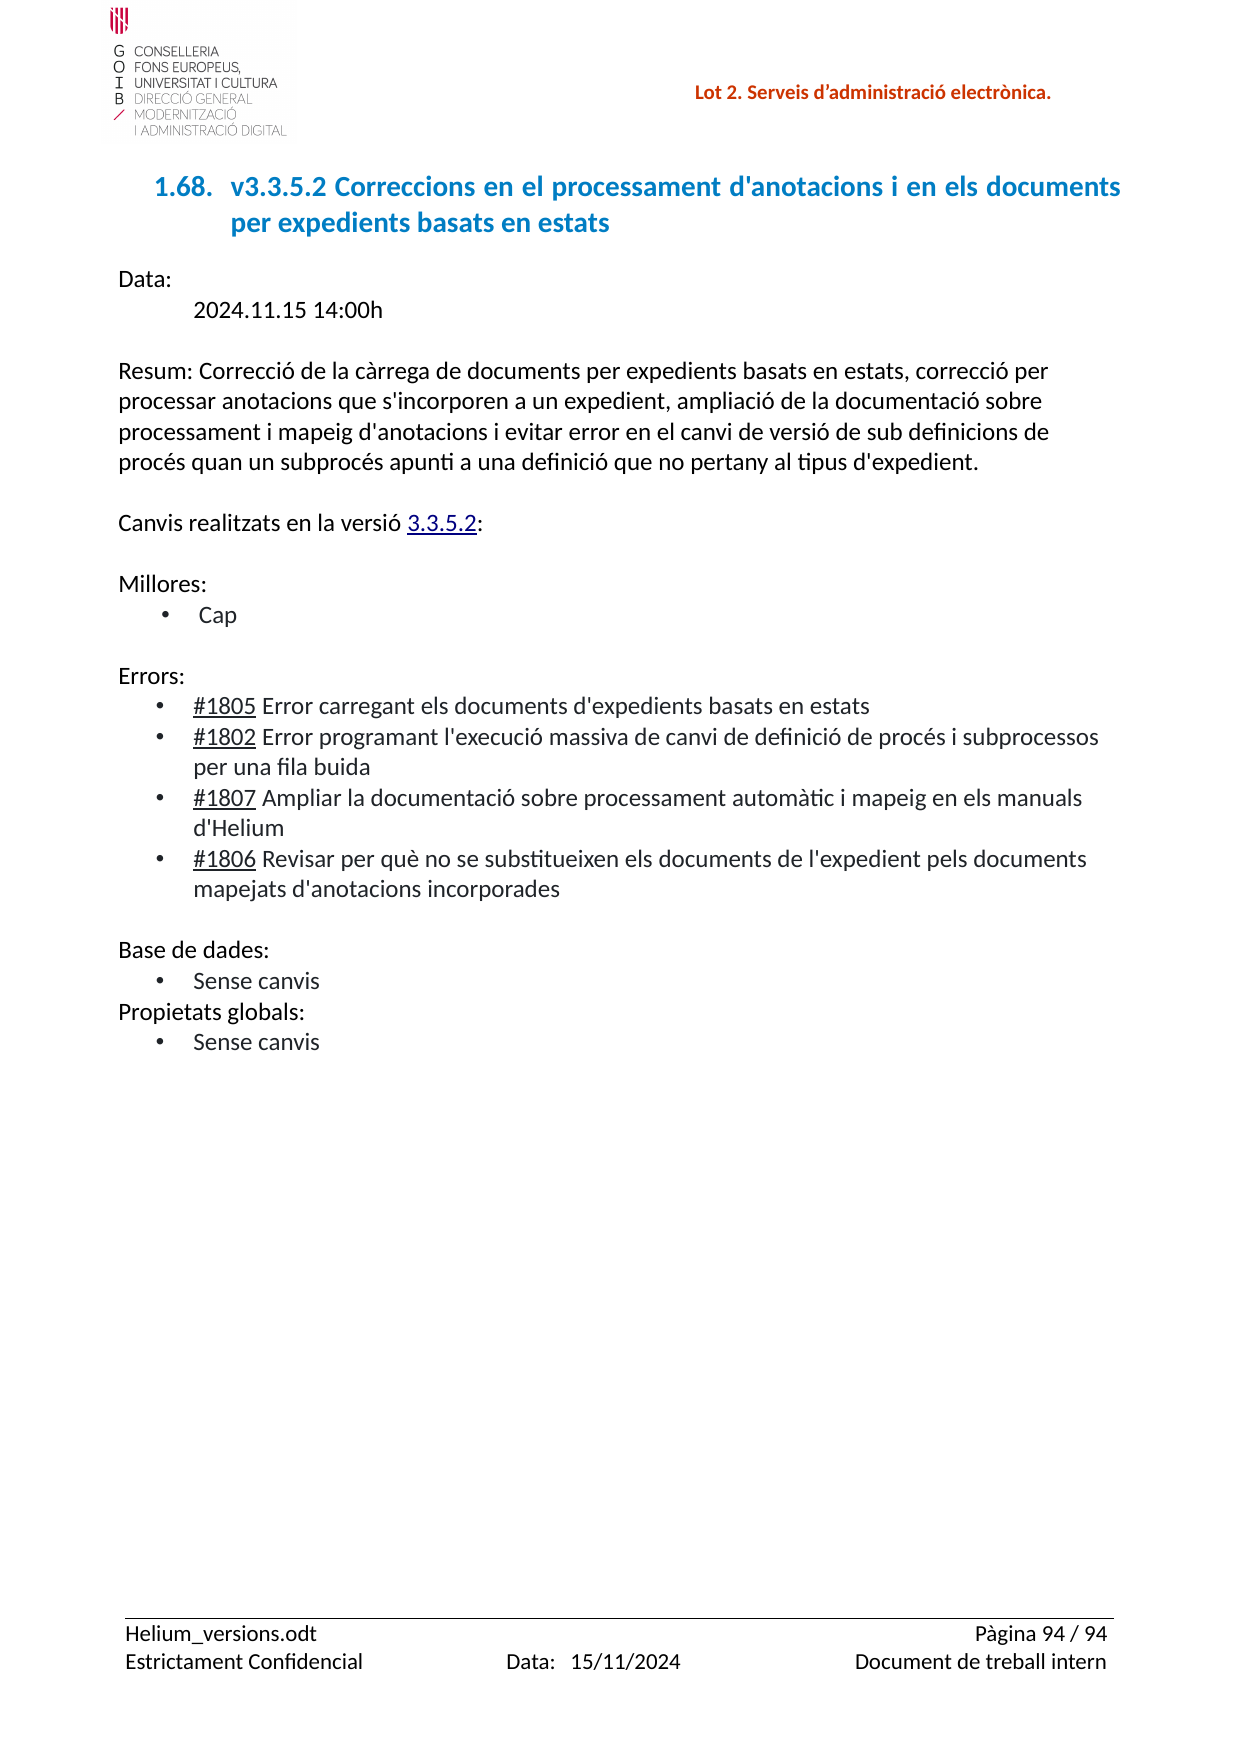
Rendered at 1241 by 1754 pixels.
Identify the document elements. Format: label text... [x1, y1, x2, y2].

list #1807 Ampliar la documentació sobre processament automàtic i mapeig en els manuals d'Helium [156, 782, 1122, 843]
list Sense canvis [156, 965, 1122, 996]
text Canvis realitzats en la versió 3.3.5.2: [118, 507, 1122, 538]
text Propietats globals: [118, 996, 1122, 1026]
text Resum: Correcció de la càrrega de documents per expedients basats en estats, correcció per processar anotacions que s'incorporen a un expedient, ampliació de la documentació sobre processament i mapeig d'anotacions i evitar error en el canvi de versió de sub definicions de procés quan un subprocés apunti a una definició que no pertany al tipus d'expedient. [118, 355, 1122, 477]
list #1806 Revisar per què no se substitueixen els documents de l'expedient pels documents mapejats d'anotacions incorporades [156, 843, 1122, 904]
text 2024.11.15 14:00h [118, 294, 1122, 324]
text Data: [118, 263, 1122, 294]
picture [100, 0, 297, 144]
list Sense canvis [156, 1026, 1122, 1057]
list #1802 Error programant l'execució massiva de canvi de definició de procés i subprocessos per una fila buida [156, 721, 1122, 782]
text Errors: [118, 660, 1122, 691]
text Base de dades: [118, 935, 1122, 965]
text Millores: [118, 568, 1122, 599]
list #1805 Error carregant els documents d'expedients basats en estats [156, 691, 1122, 721]
subtitle v3.3.5.2 Correccions en el processament d'anotacions i en els documents per expedients basats en estats [153, 168, 1122, 239]
list Cap [161, 599, 1122, 629]
